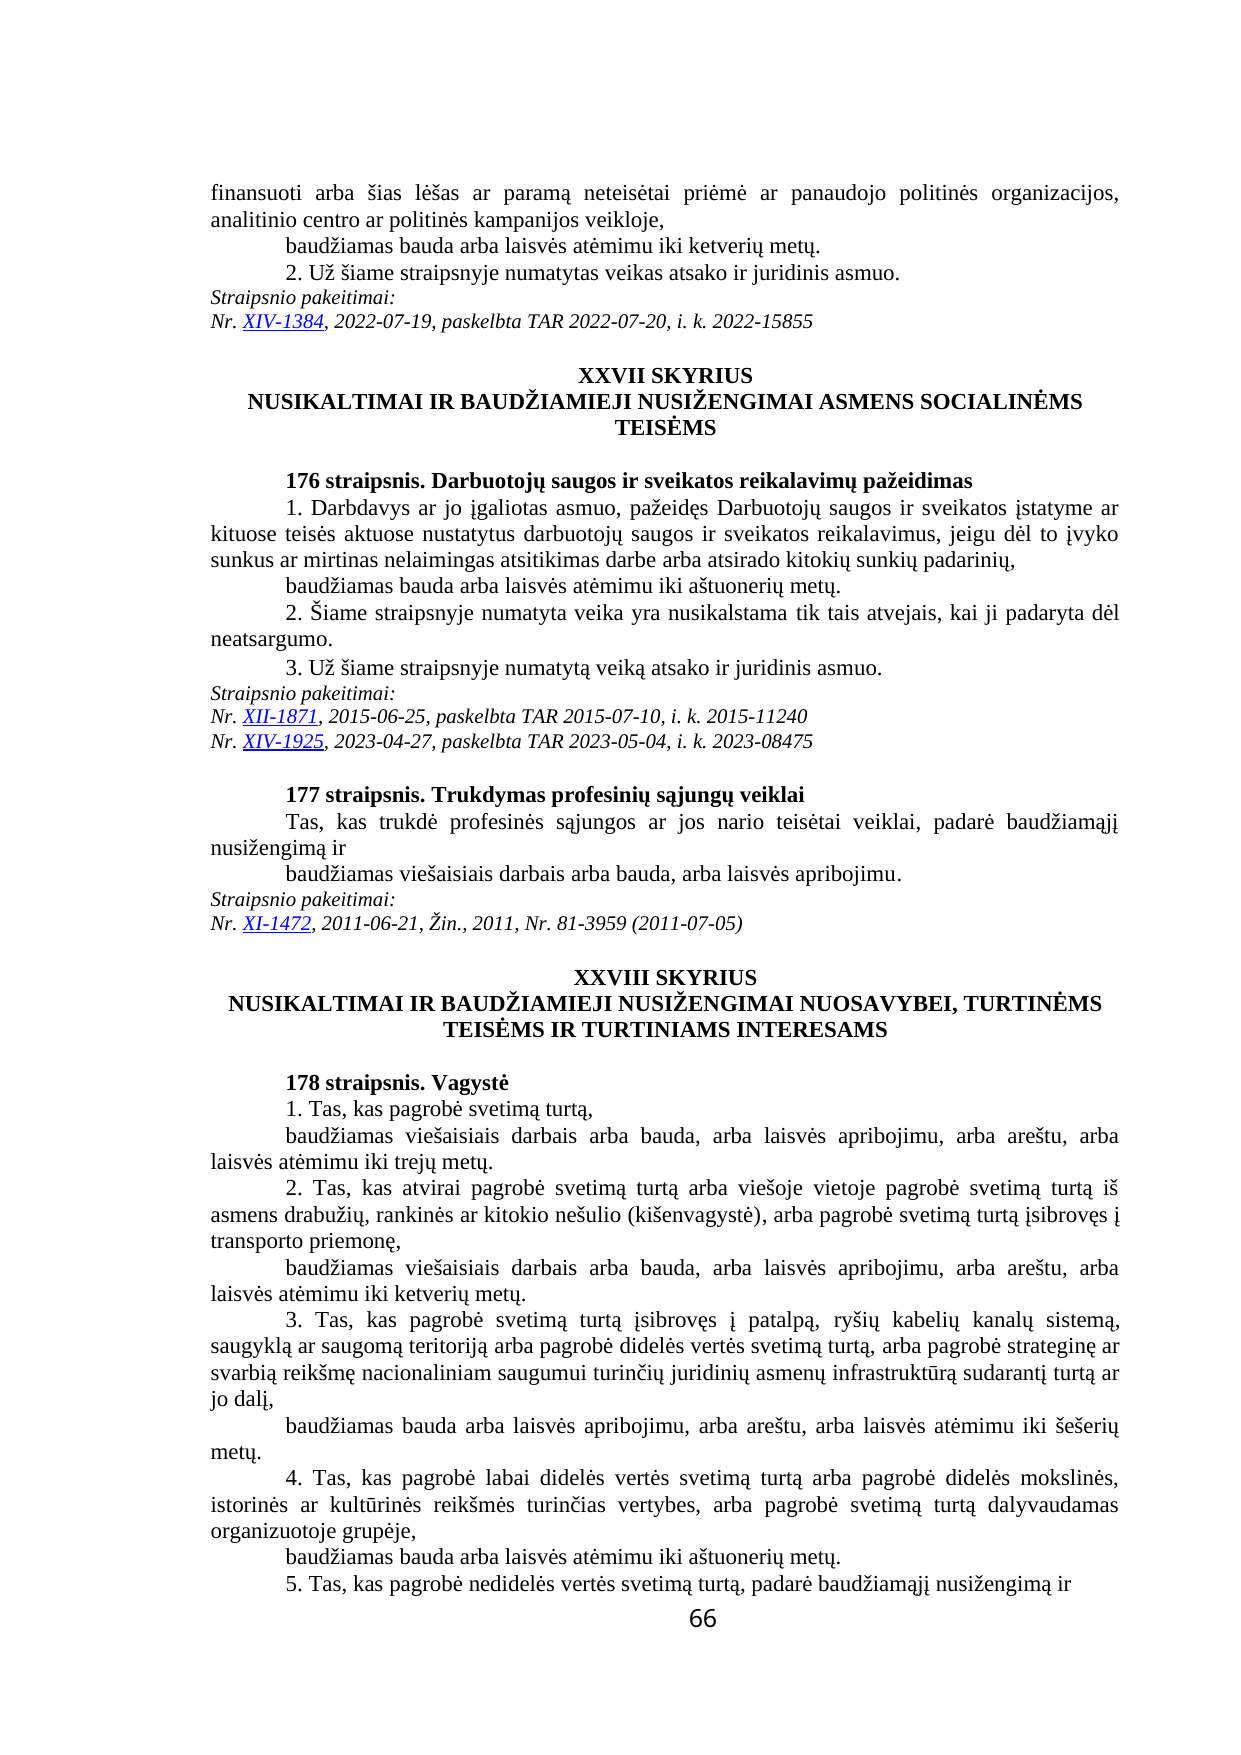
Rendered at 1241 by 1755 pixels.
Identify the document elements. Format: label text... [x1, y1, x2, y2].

text 3. Už šiame straipsnyje numatytą veiką atsako ir juridinis asmuo. [210, 652, 1120, 680]
text Nusikaltimai ir baudžiamieji nusižengimai nuosavyBEI, turtinėms teisėms ir turtiniams interesams [210, 990, 1120, 1043]
text 1. Darbdavys ar jo įgaliotas asmuo, pažeidęs Darbuotojų saugos ir sveikatos įstatyme ar kituose teisės aktuose nustatytus darbuotojų saugos ir sveikatos reikalavimus, jeigu dėl to įvyko sunkus ar mirtinas nelaimingas atsitikimas darbe arba atsirado kitokių sunkių padarinių, [210, 493, 1120, 573]
text 3. Tas, kas pagrobė svetimą turtą įsibrovęs į patalpą, ryšių kabelių kanalų sistemą, saugyklą ar saugomą teritoriją arba pagrobė didelės vertės svetimą turtą, arba pagrobė strateginę ar svarbią reikšmę nacionaliniam saugumui turinčių juridinių asmenų infrastruktūrą sudarantį turtą ar jo dalį, [210, 1306, 1120, 1412]
text NUSIKALTIMAI IR BAUDŽIAMIEJI NUSIŽENGIMAI ASMENS SOCIALINĖMS TEISĖMS [210, 388, 1120, 441]
text 2. Šiame straipsnyje numatyta veika yra nusikalstama tik tais atvejais, kai ji padaryta dėl neatsargumo. [210, 599, 1120, 652]
text baudžiamas viešaisiais darbais arba bauda, arba laisvės apribojimu, arba areštu, arba laisvės atėmimu iki trejų metų. [210, 1122, 1120, 1174]
text 1. Tas, kas pagrobė svetimą turtą, [210, 1095, 1120, 1122]
text Nr. XII-1871, 2015-06-25, paskelbta TAR 2015-07-10, i. k. 2015-11240 [210, 704, 1120, 728]
text Straipsnio pakeitimai: [210, 887, 1120, 911]
text 2. Už šiame straipsnyje numatytas veikas atsako ir juridinis asmuo. [210, 258, 1120, 285]
text baudžiamas bauda arba laisvės atėmimu iki aštuonerių metų. [210, 573, 1120, 599]
text 2. Tas, kas atvirai pagrobė svetimą turtą arba viešoje vietoje pagrobė svetimą turtą iš asmens drabužių, rankinės ar kitokio nešulio (kišenvagystė), arba pagrobė svetimą turtą įsibrovęs į transporto priemonę, [210, 1174, 1120, 1253]
text XXVII SKYRIUS [210, 362, 1120, 388]
text 177 straipsnis. Trukdymas profesinių sąjungų veiklai [210, 781, 1120, 808]
text Straipsnio pakeitimai: [210, 285, 1120, 309]
text Straipsnio pakeitimai: [210, 680, 1120, 704]
text baudžiamas bauda arba laisvės atėmimu iki aštuonerių metų. [210, 1543, 1120, 1570]
text Tas, kas trukdė profesinės sąjungos ar jos nario teisėtai veiklai, padarė baudžiamąjį nusižengimą ir [210, 808, 1120, 860]
text baudžiamas viešaisiais darbais arba bauda, arba laisvės apribojimu. [210, 860, 1120, 887]
text baudžiamas bauda arba laisvės atėmimu iki ketverių metų. [210, 232, 1120, 258]
text baudžiamas bauda arba laisvės apribojimu, arba areštu, arba laisvės atėmimu iki šešerių metų. [210, 1412, 1120, 1464]
text Nr. XIV-1384, 2022-07-19, paskelbta TAR 2022-07-20, i. k. 2022-15855 [210, 309, 1120, 333]
text Nr. XI-1472, 2011-06-21, Žin., 2011, Nr. 81-3959 (2011-07-05) [210, 911, 1120, 935]
text 176 straipsnis. Darbuotojų saugos ir sveikatos reikalavimų pažeidimas [210, 467, 1120, 493]
subtitle XXVIII skyrius [210, 964, 1120, 990]
text Nr. XIV-1925, 2023-04-27, paskelbta TAR 2023-05-04, i. k. 2023-08475 [210, 728, 1120, 753]
text 4. Tas, kas pagrobė labai didelės vertės svetimą turtą arba pagrobė didelės mokslinės, istorinės ar kultūrinės reikšmės turinčias vertybes, arba pagrobė svetimą turtą dalyvaudamas organizuotoje grupėje, [210, 1464, 1120, 1543]
text 178 straipsnis. Vagystė [210, 1069, 1120, 1095]
text baudžiamas viešaisiais darbais arba bauda, arba laisvės apribojimu, arba areštu, arba laisvės atėmimu iki ketverių metų. [210, 1253, 1120, 1306]
text finansuoti arba šias lėšas ar paramą neteisėtai priėmė ar panaudojo politinės organizacijos, analitinio centro ar politinės kampanijos veikloje, [210, 179, 1120, 232]
text 5. Tas, kas pagrobė nedidelės vertės svetimą turtą, padarė baudžiamąjį nusižengimą ir [210, 1570, 1120, 1596]
